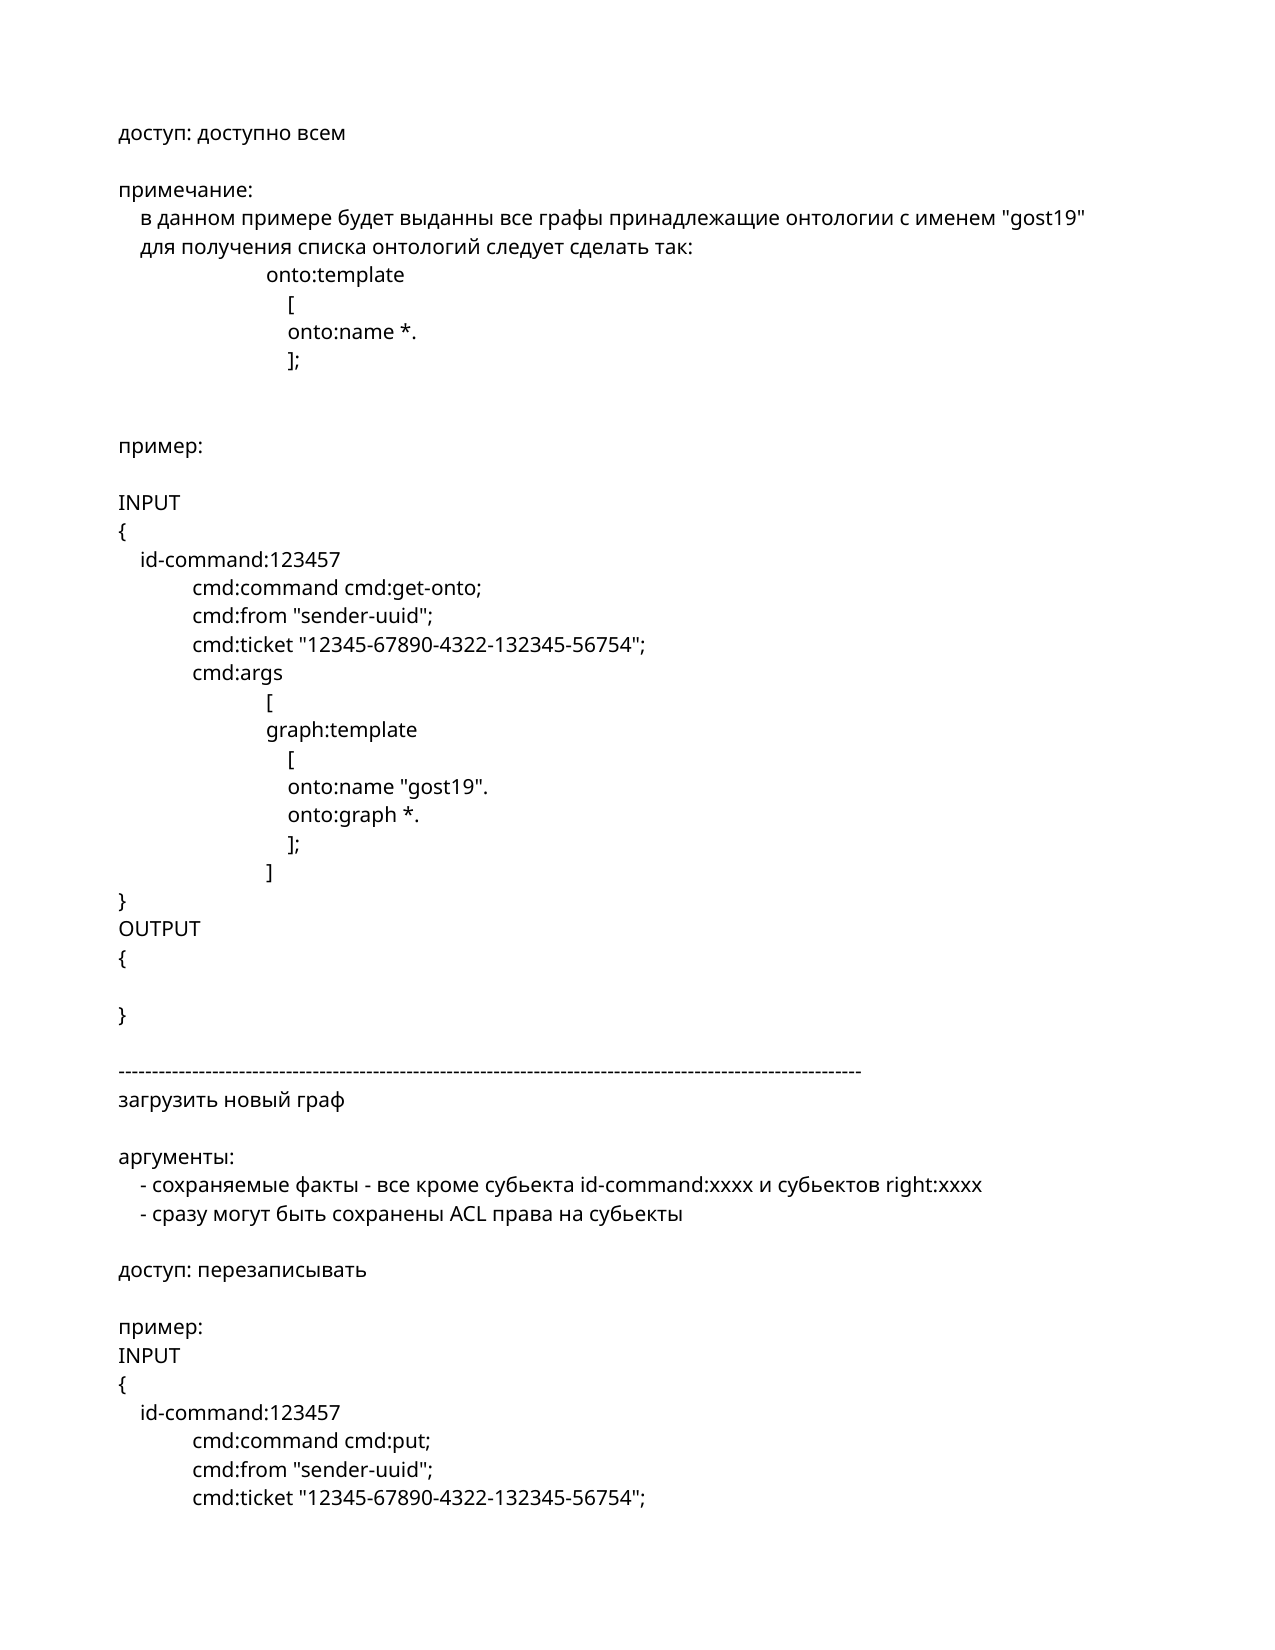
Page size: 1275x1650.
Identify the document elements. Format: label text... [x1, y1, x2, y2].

text примечание: [118, 175, 1157, 203]
text пример: [118, 1312, 1157, 1341]
text --------------------------------------------------------------------------------------------------------------- [118, 1057, 1157, 1085]
text [ [118, 744, 1157, 772]
text cmd:ticket "12345-67890-4322-132345-56754"; [118, 1483, 1157, 1512]
text INPUT [118, 1341, 1157, 1369]
text cmd:command cmd:get-onto; [118, 573, 1157, 602]
text загрузить новый граф [118, 1085, 1157, 1113]
text id-command:123457 [118, 1398, 1157, 1426]
text [ [118, 687, 1157, 715]
text onto:name "gost19". [118, 772, 1157, 801]
text ]; [118, 829, 1157, 857]
text { [118, 516, 1157, 545]
text cmd:from "sender-uuid"; [118, 602, 1157, 630]
text OUTPUT [118, 914, 1157, 943]
text - сразу могут быть сохранены ACL права на субьекты [118, 1199, 1157, 1227]
text onto:graph *. [118, 801, 1157, 829]
text { [118, 1369, 1157, 1398]
text graph:template [118, 715, 1157, 744]
text пример: [118, 431, 1157, 459]
text } [118, 1000, 1157, 1028]
text cmd:ticket "12345-67890-4322-132345-56754"; [118, 630, 1157, 658]
text onto:name *. [118, 317, 1157, 346]
text - сохраняемые факты - все кроме субьекта id-command:xxxx и субьектов right:xxxx [118, 1170, 1157, 1199]
text [ [118, 289, 1157, 317]
text cmd:from "sender-uuid"; [118, 1455, 1157, 1483]
text { [118, 943, 1157, 971]
text ]; [118, 346, 1157, 374]
text } [118, 886, 1157, 914]
text доступ: перезаписывать [118, 1256, 1157, 1284]
text INPUT [118, 488, 1157, 516]
text cmd:args [118, 658, 1157, 687]
text доступ: доступно всем [118, 118, 1157, 147]
text для получения списка онтологий следует сделать так: [118, 232, 1157, 260]
text onto:template [118, 260, 1157, 289]
text аргументы: [118, 1142, 1157, 1170]
text cmd:command cmd:put; [118, 1426, 1157, 1455]
text в данном примере будет выданны все графы принадлежащие онтологии с именем "gost19" [118, 203, 1157, 232]
text id-command:123457 [118, 545, 1157, 573]
text ] [118, 857, 1157, 886]
